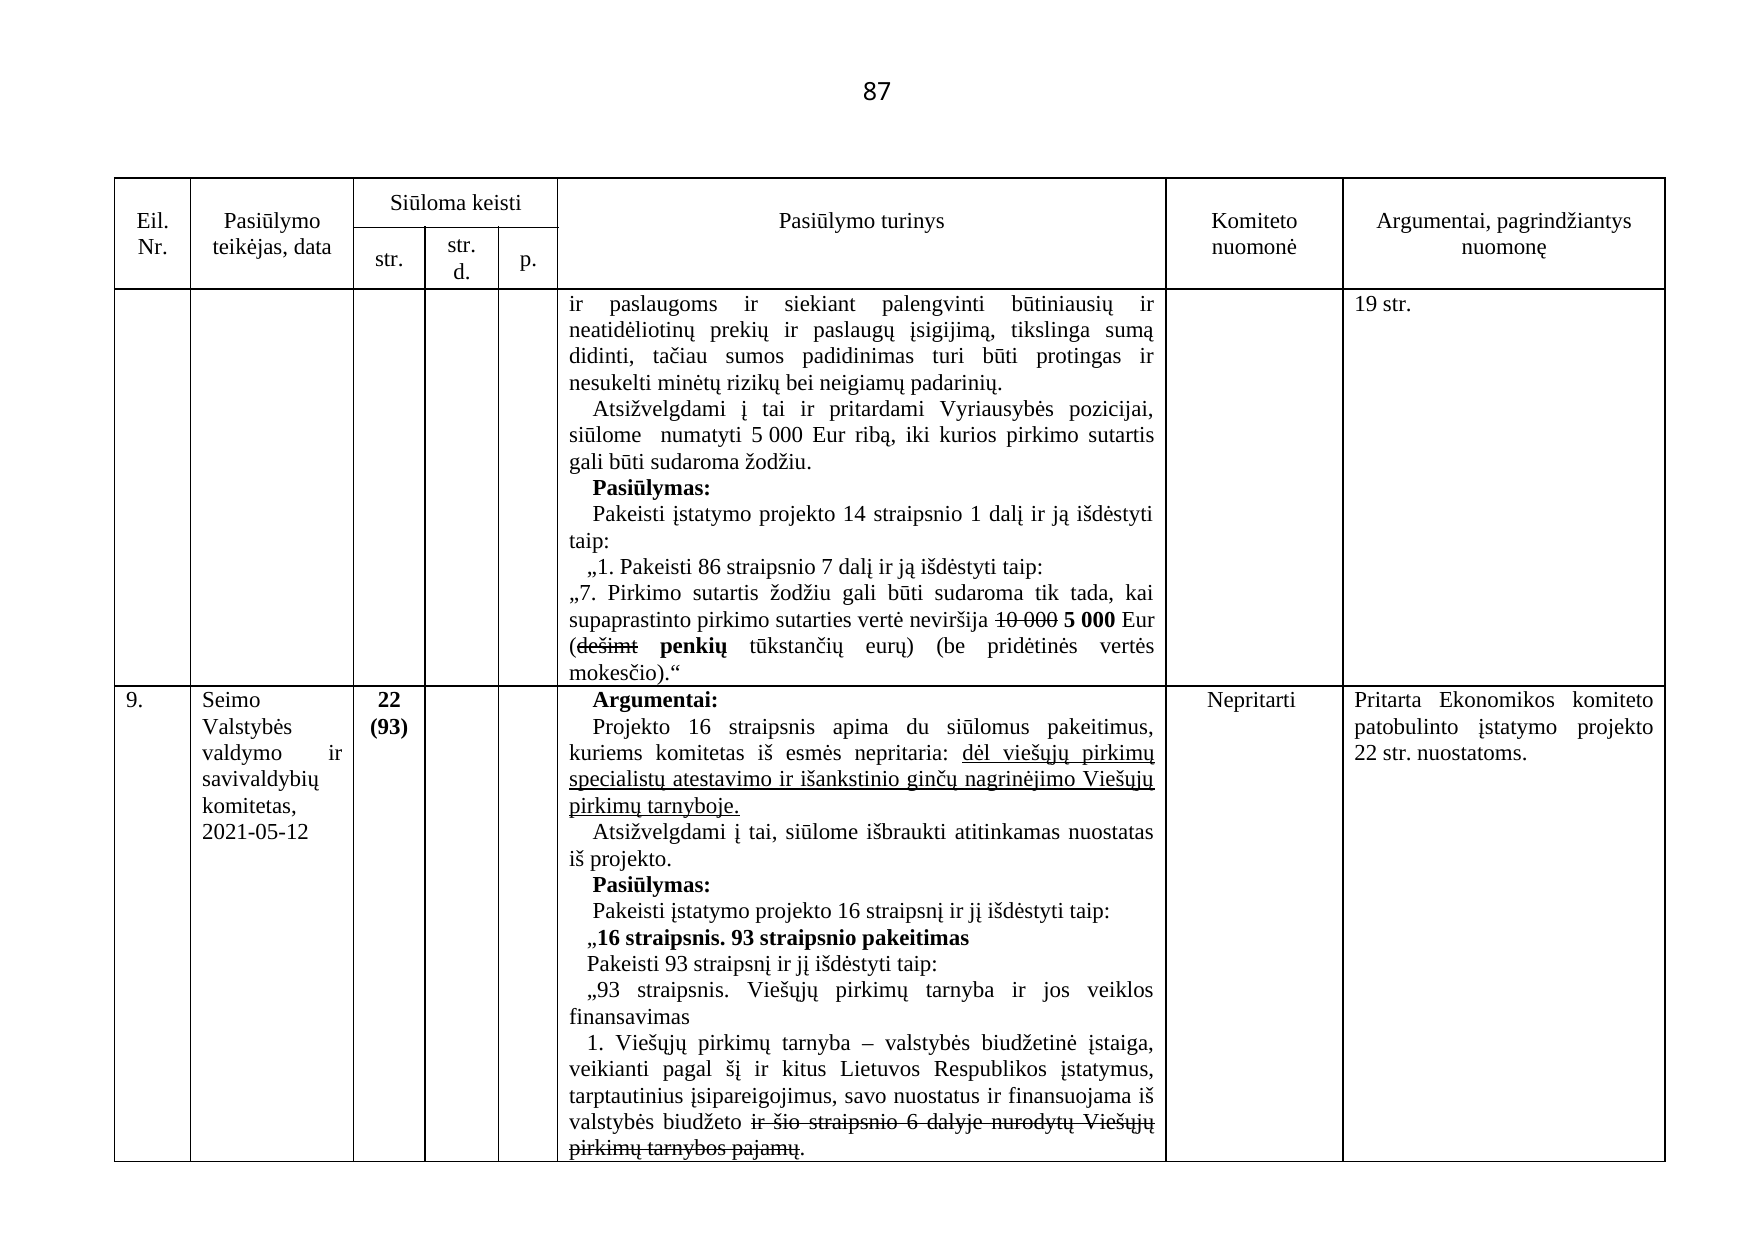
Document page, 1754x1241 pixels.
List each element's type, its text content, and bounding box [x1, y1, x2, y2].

table_cell [426, 290, 498, 685]
table_header Pasiūlymo turinys [558, 179, 1165, 288]
table_cell [191, 290, 353, 685]
table_header Argumentai, pagrindžiantys nuomonę [1344, 179, 1664, 288]
table_cell [354, 290, 424, 685]
table_cell Argumentai: Projekto 16 straipsnis apima du siūlomus pakeitimus, kuriems komitetas iš esmės nepritaria: dėl viešųjų pirkimų specialistų atestavimo ir išankstinio ginčų nagrinėjimo Viešųjų pirkimų tarnyboje. Atsižvelgdami į tai, siūlome išbraukti atitinkamas nuostatas iš projekto. Pasiūlymas: Pakeisti įstatymo projekto 16 straipsnį ir jį išdėstyti taip: „16 straipsnis. 93 straipsnio pakeitimas Pakeisti 93 straipsnį ir jį išdėstyti taip: „93 straipsnis. Viešųjų pirkimų tarnyba ir jos veiklos finansavimas 1. Viešųjų pirkimų tarnyba – valstybės biudžetinė įstaiga, veikianti pagal šį ir kitus Lietuvos Respublikos įstatymus, tarptautinius įsipareigojimus, savo nuostatus ir finansuojama iš valstybės biudžeto ir šio straipsnio 6 dalyje nurodytų Viešųjų pirkimų tarnybos pajamų. [558, 687, 1165, 1161]
table_header Siūloma keisti [354, 179, 557, 226]
table_header Eil. Nr. [115, 179, 190, 288]
table_header Pasiūlymo teikėjas, data [191, 179, 353, 288]
table_cell 9. [115, 687, 190, 1161]
table_cell Nepritarti [1167, 687, 1342, 1161]
table_header Komiteto nuomonė [1167, 179, 1342, 288]
table_cell str. d. [426, 228, 498, 288]
table_cell Seimo Valstybės valdymo ir savivaldybių komitetas, 2021-05-12 [191, 687, 353, 1161]
table_cell p. [499, 228, 557, 288]
table_cell 19 str. [1344, 290, 1664, 685]
table_cell [115, 290, 190, 685]
table_cell Pritarta Ekonomikos komiteto patobulinto įstatymo projekto 22 str. nuostatoms. [1344, 687, 1664, 1161]
table_cell ir paslaugoms ir siekiant palengvinti būtiniausių ir neatidėliotinų prekių ir paslaugų įsigijimą, tikslinga sumą didinti, tačiau sumos padidinimas turi būti protingas ir nesukelti minėtų rizikų bei neigiamų padarinių. Atsižvelgdami į tai ir pritardami Vyriausybės pozicijai, siūlome numatyti 5 000 Eur ribą, iki kurios pirkimo sutartis gali būti sudaroma žodžiu. Pasiūlymas: Pakeisti įstatymo projekto 14 straipsnio 1 dalį ir ją išdėstyti taip: „1. Pakeisti 86 straipsnio 7 dalį ir ją išdėstyti taip: „7. Pirkimo sutartis žodžiu gali būti sudaroma tik tada, kai supaprastinto pirkimo sutarties vertė neviršija 10 000 5 000 Eur (dešimt penkių tūkstančių eurų) (be pridėtinės vertės mokesčio).“ [558, 290, 1165, 685]
table_cell str. [354, 228, 424, 288]
table_cell [499, 290, 557, 685]
table_cell [499, 687, 557, 1161]
table_cell [426, 687, 498, 1161]
table_cell [1167, 290, 1342, 685]
table_cell 22 (93) [354, 687, 424, 1161]
